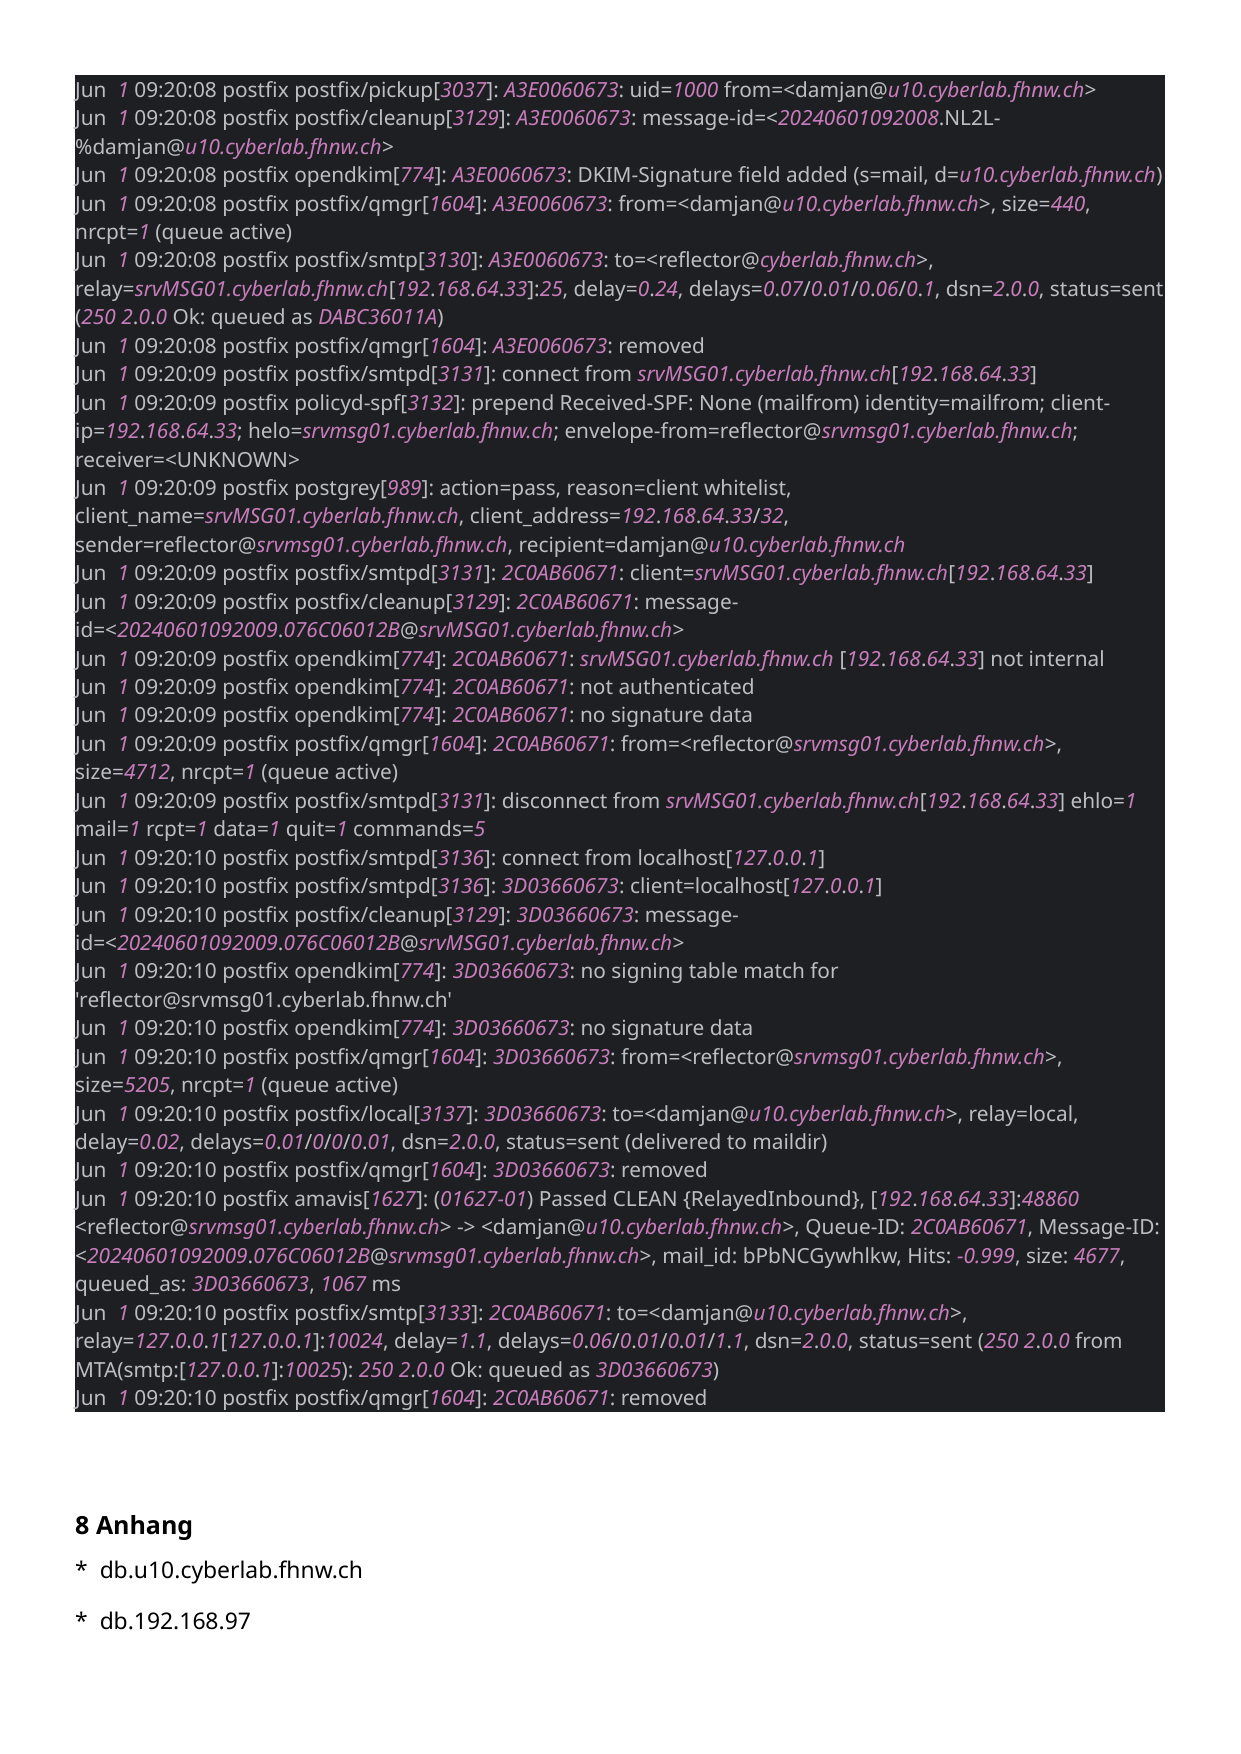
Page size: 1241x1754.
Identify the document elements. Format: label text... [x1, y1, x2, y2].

text * db.u10.cyberlab.fhnw.ch [75, 1554, 1165, 1586]
subtitle 8 Anhang [75, 1508, 1165, 1542]
text Jun 1 09:20:08 postfix postfix/pickup[3037]: A3E0060673: uid=1000 from=<damjan@u10.cyberlab.fhnw.ch> Jun 1 09:20:08 postfix postfix/cleanup[3129]: A3E0060673: message-id=<20240601092008.NL2L-%damjan@u10.cyberlab.fhnw.ch> Jun 1 09:20:08 postfix opendkim[774]: A3E0060673: DKIM-Signature field added (s=mail, d=u10.cyberlab.fhnw.ch) Jun 1 09:20:08 postfix postfix/qmgr[1604]: A3E0060673: from=<damjan@u10.cyberlab.fhnw.ch>, size=440, nrcpt=1 (queue active) Jun 1 09:20:08 postfix postfix/smtp[3130]: A3E0060673: to=<reflector@cyberlab.fhnw.ch>, relay=srvMSG01.cyberlab.fhnw.ch[192.168.64.33]:25, delay=0.24, delays=0.07/0.01/0.06/0.1, dsn=2.0.0, status=sent (250 2.0.0 Ok: queued as DABC36011A) Jun 1 09:20:08 postfix postfix/qmgr[1604]: A3E0060673: removed Jun 1 09:20:09 postfix postfix/smtpd[3131]: connect from srvMSG01.cyberlab.fhnw.ch[192.168.64.33] Jun 1 09:20:09 postfix policyd-spf[3132]: prepend Received-SPF: None (mailfrom) identity=mailfrom; client-ip=192.168.64.33; helo=srvmsg01.cyberlab.fhnw.ch; envelope-from=reflector@srvmsg01.cyberlab.fhnw.ch; receiver=<UNKNOWN> Jun 1 09:20:09 postfix postgrey[989]: action=pass, reason=client whitelist, client_name=srvMSG01.cyberlab.fhnw.ch, client_address=192.168.64.33/32, sender=reflector@srvmsg01.cyberlab.fhnw.ch, recipient=damjan@u10.cyberlab.fhnw.ch Jun 1 09:20:09 postfix postfix/smtpd[3131]: 2C0AB60671: client=srvMSG01.cyberlab.fhnw.ch[192.168.64.33] Jun 1 09:20:09 postfix postfix/cleanup[3129]: 2C0AB60671: message-id=<20240601092009.076C06012B@srvMSG01.cyberlab.fhnw.ch> Jun 1 09:20:09 postfix opendkim[774]: 2C0AB60671: srvMSG01.cyberlab.fhnw.ch [192.168.64.33] not internal Jun 1 09:20:09 postfix opendkim[774]: 2C0AB60671: not authenticated Jun 1 09:20:09 postfix opendkim[774]: 2C0AB60671: no signature data Jun 1 09:20:09 postfix postfix/qmgr[1604]: 2C0AB60671: from=<reflector@srvmsg01.cyberlab.fhnw.ch>, size=4712, nrcpt=1 (queue active) Jun 1 09:20:09 postfix postfix/smtpd[3131]: disconnect from srvMSG01.cyberlab.fhnw.ch[192.168.64.33] ehlo=1 mail=1 rcpt=1 data=1 quit=1 commands=5 Jun 1 09:20:10 postfix postfix/smtpd[3136]: connect from localhost[127.0.0.1] Jun 1 09:20:10 postfix postfix/smtpd[3136]: 3D03660673: client=localhost[127.0.0.1] Jun 1 09:20:10 postfix postfix/cleanup[3129]: 3D03660673: message-id=<20240601092009.076C06012B@srvMSG01.cyberlab.fhnw.ch> Jun 1 09:20:10 postfix opendkim[774]: 3D03660673: no signing table match for 'reflector@srvmsg01.cyberlab.fhnw.ch' Jun 1 09:20:10 postfix opendkim[774]: 3D03660673: no signature data Jun 1 09:20:10 postfix postfix/qmgr[1604]: 3D03660673: from=<reflector@srvmsg01.cyberlab.fhnw.ch>, size=5205, nrcpt=1 (queue active) Jun 1 09:20:10 postfix postfix/local[3137]: 3D03660673: to=<damjan@u10.cyberlab.fhnw.ch>, relay=local, delay=0.02, delays=0.01/0/0/0.01, dsn=2.0.0, status=sent (delivered to maildir) Jun 1 09:20:10 postfix postfix/qmgr[1604]: 3D03660673: removed Jun 1 09:20:10 postfix amavis[1627]: (01627-01) Passed CLEAN {RelayedInbound}, [192.168.64.33]:48860 <reflector@srvmsg01.cyberlab.fhnw.ch> -> <damjan@u10.cyberlab.fhnw.ch>, Queue-ID: 2C0AB60671, Message-ID: <20240601092009.076C06012B@srvmsg01.cyberlab.fhnw.ch>, mail_id: bPbNCGywhlkw, Hits: -0.999, size: 4677, queued_as: 3D03660673, 1067 ms Jun 1 09:20:10 postfix postfix/smtp[3133]: 2C0AB60671: to=<damjan@u10.cyberlab.fhnw.ch>, relay=127.0.0.1[127.0.0.1]:10024, delay=1.1, delays=0.06/0.01/0.01/1.1, dsn=2.0.0, status=sent (250 2.0.0 from MTA(smtp:[127.0.0.1]:10025): 250 2.0.0 Ok: queued as 3D03660673) Jun 1 09:20:10 postfix postfix/qmgr[1604]: 2C0AB60671: removed [75, 75, 1165, 1412]
text * db.192.168.97 [75, 1605, 1165, 1636]
